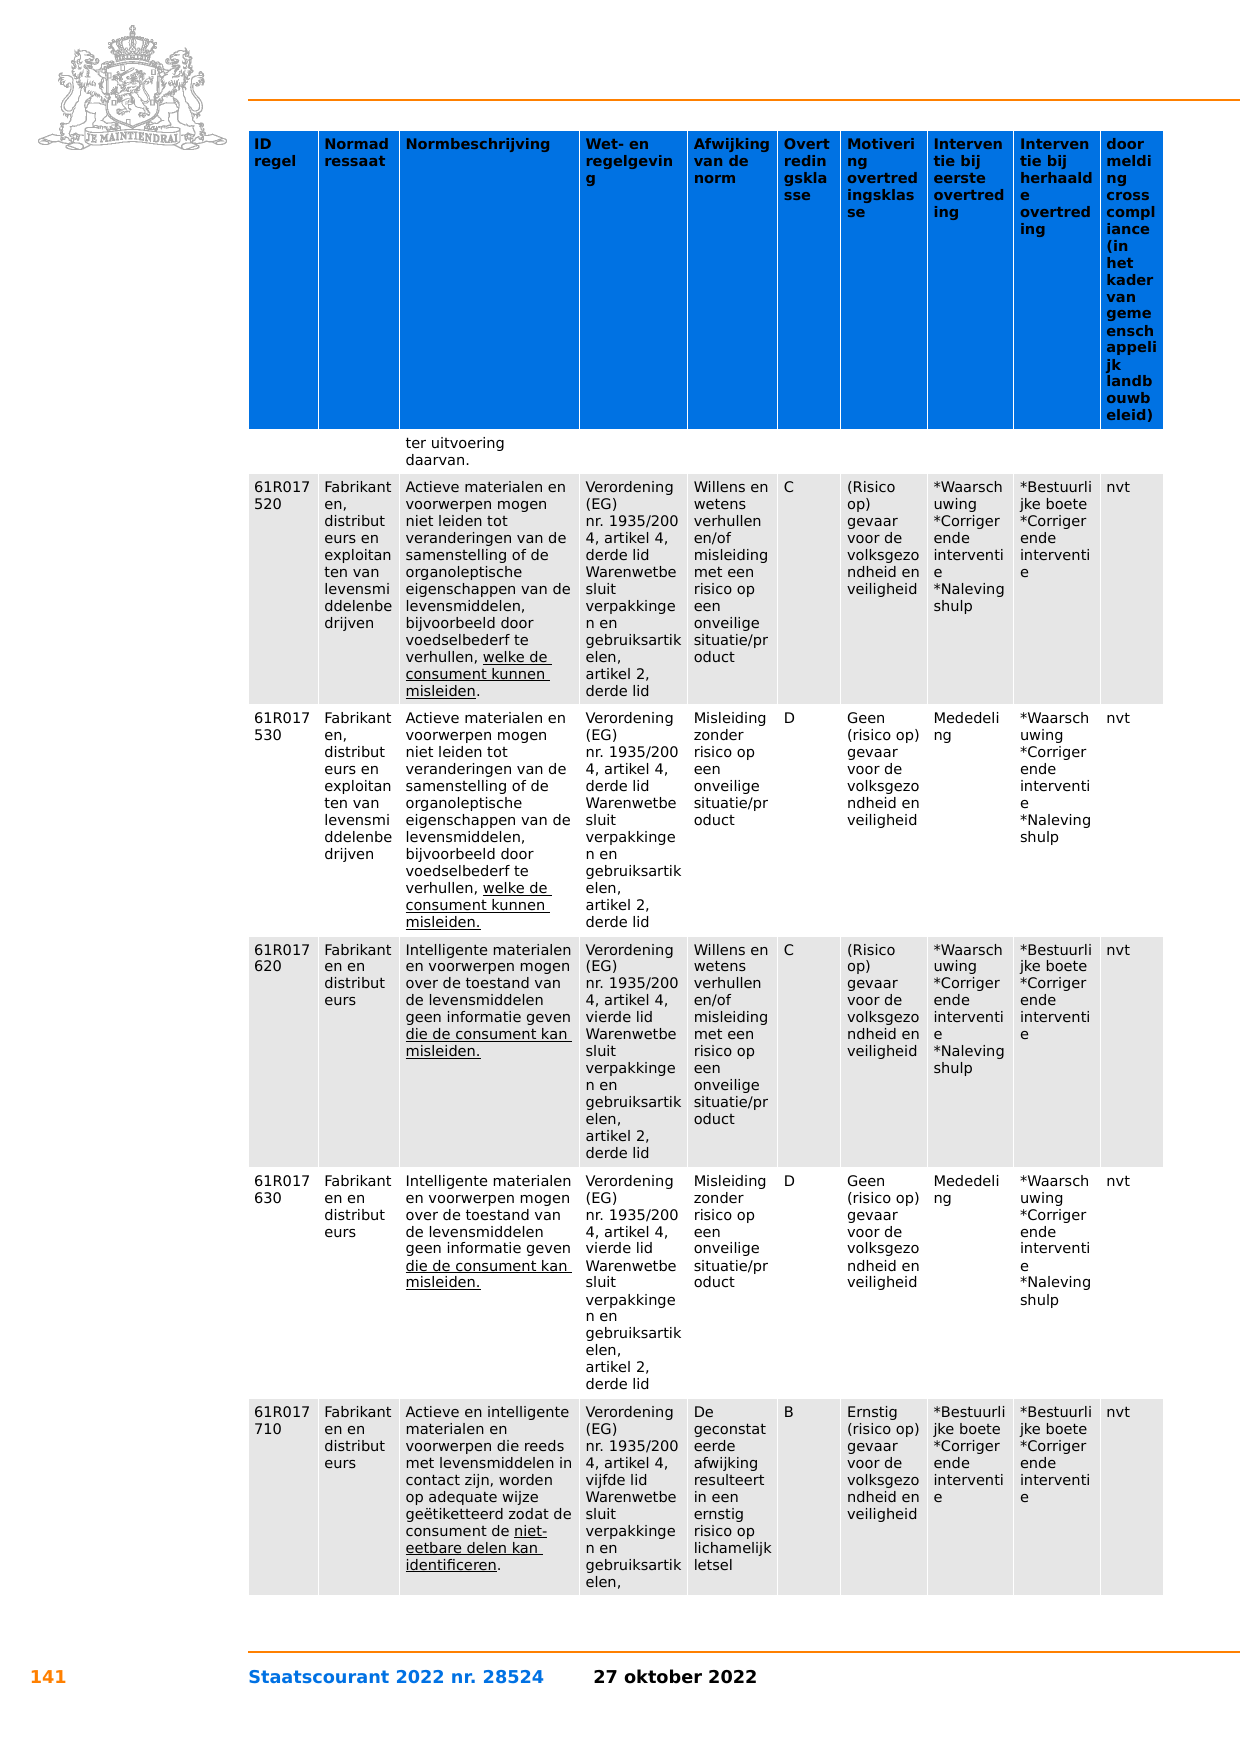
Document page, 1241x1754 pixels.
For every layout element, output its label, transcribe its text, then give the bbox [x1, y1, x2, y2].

table_cell *Waarschuwing *Corrigerende interventie *Nalevingshulp [928, 937, 1013, 1167]
table_header ID regel [249, 131, 318, 429]
table_cell Verordening (EG) nr. 1935/2004, artikel 4, derde lid Warenwetbesluit verpakkingen en gebruiksartikelen, artikel 2, derde lid [580, 706, 687, 936]
table_cell *Bestuurlijke boete *Corrigerende interventie [928, 1399, 1013, 1595]
table_cell Verordening (EG) nr. 1935/2004, artikel 4, vierde lid Warenwetbesluit verpakkingen en gebruiksartikelen, artikel 2, derde lid [580, 1168, 687, 1398]
table_cell [688, 430, 777, 473]
table_cell ter uitvoering daarvan. [400, 430, 579, 473]
table_cell Geen (risico op) gevaar voor de volksgezondheid en veiligheid [841, 1168, 927, 1398]
table_cell Fabrikanten en distributeurs [319, 1168, 399, 1398]
table_cell Actieve materialen en voorwerpen mogen niet leiden tot veranderingen van de samenstelling of de organoleptische eigenschappen van de levensmiddelen, bijvoorbeeld door voedselbederf te verhullen, welke de consument kunnen misleiden. [400, 706, 579, 936]
table_cell 61R017620 [249, 937, 318, 1167]
table_cell nvt [1101, 1168, 1163, 1398]
table_cell [841, 430, 927, 473]
table_cell (Risico op) gevaar voor de volksgezondheid en veiligheid [841, 474, 927, 704]
table_cell Actieve en intelligente materialen en voorwerpen die reeds met levensmiddelen in contact zijn, worden op adequate wijze geëtiketteerd zodat de consument de niet-eetbare delen kan identificeren. [400, 1399, 579, 1595]
table_header Overtredingsklasse [778, 131, 840, 429]
table_cell [249, 430, 318, 473]
table_cell Fabrikanten en distributeurs [319, 1399, 399, 1595]
table_cell (Risico op) gevaar voor de volksgezondheid en veiligheid [841, 937, 927, 1167]
table_cell Intelligente materialen en voorwerpen mogen over de toestand van de levensmiddelen geen informatie geven die de consument kan misleiden. [400, 1168, 579, 1398]
table_cell *Waarschuwing *Corrigerende interventie *Nalevingshulp [928, 474, 1013, 704]
table_header Interventie bij eerste overtreding [928, 131, 1013, 429]
table_cell D [778, 1168, 840, 1398]
table_cell Fabrikanten en distributeurs [319, 937, 399, 1167]
table_cell B [778, 1399, 840, 1595]
table_cell Verordening (EG) nr. 1935/2004, artikel 4, derde lid Warenwetbesluit verpakkingen en gebruiksartikelen, artikel 2, derde lid [580, 474, 687, 704]
table_cell 61R017710 [249, 1399, 318, 1595]
table_cell *Waarschuwing *Corrigerende interventie *Nalevingshulp [1014, 706, 1100, 936]
table_header Normbeschrijving [400, 131, 579, 429]
table_cell Geen (risico op) gevaar voor de volksgezondheid en veiligheid [841, 706, 927, 936]
table_cell Misleiding zonder risico op een onveilige situatie/product [688, 706, 777, 936]
table_cell Willens en wetens verhullen en/of misleiding met een risico op een onveilige situatie/product [688, 474, 777, 704]
table_cell Willens en wetens verhullen en/of misleiding met een risico op een onveilige situatie/product [688, 937, 777, 1167]
table_header Motivering overtredingsklasse [841, 131, 927, 429]
table_cell C [778, 937, 840, 1167]
table_cell [1101, 430, 1163, 473]
table_cell nvt [1101, 706, 1163, 936]
table_header Wet- en regelgeving [580, 131, 687, 429]
table_header Interventie bij herhaalde overtreding [1014, 131, 1100, 429]
table_cell nvt [1101, 937, 1163, 1167]
table_cell [319, 430, 399, 473]
table_cell D [778, 706, 840, 936]
table_cell Fabrikanten, distributeurs en exploitanten van levensmiddelenbedrijven [319, 706, 399, 936]
table_cell Actieve materialen en voorwerpen mogen niet leiden tot veranderingen van de samenstelling of de organoleptische eigenschappen van de levensmiddelen, bijvoorbeeld door voedselbederf te verhullen, welke de consument kunnen misleiden. [400, 474, 579, 704]
table_cell nvt [1101, 474, 1163, 704]
table_cell Fabrikanten, distributeurs en exploitanten van levensmiddelenbedrijven [319, 474, 399, 704]
table_header Afwijking van de norm [688, 131, 777, 429]
table_cell *Bestuurlijke boete *Corrigerende interventie [1014, 474, 1100, 704]
table_cell Misleiding zonder risico op een onveilige situatie/product [688, 1168, 777, 1398]
table_header Normadressaat [319, 131, 399, 429]
table_cell C [778, 474, 840, 704]
table_cell *Bestuurlijke boete *Corrigerende interventie [1014, 937, 1100, 1167]
table_cell [580, 430, 687, 473]
table_cell Verordening (EG) nr. 1935/2004, artikel 4, vierde lid Warenwetbesluit verpakkingen en gebruiksartikelen, artikel 2, derde lid [580, 937, 687, 1167]
table_cell Ernstig (risico op) gevaar voor de volksgezondheid en veiligheid [841, 1399, 927, 1595]
table_cell Verordening (EG) nr. 1935/2004, artikel 4, vijfde lid Warenwetbesluit verpakkingen en gebruiksartikelen, [580, 1399, 687, 1595]
table_cell 61R017530 [249, 706, 318, 936]
table_cell *Waarschuwing *Corrigerende interventie *Nalevingshulp [1014, 1168, 1100, 1398]
table_cell De geconstateerde afwijking resulteert in een ernstig risico op lichamelijk letsel [688, 1399, 777, 1595]
table_cell 61R017630 [249, 1168, 318, 1398]
table_cell *Bestuurlijke boete *Corrigerende interventie [1014, 1399, 1100, 1595]
table_cell [1014, 430, 1100, 473]
table_cell nvt [1101, 1399, 1163, 1595]
table_cell 61R017520 [249, 474, 318, 704]
table_cell Intelligente materialen en voorwerpen mogen over de toestand van de levensmiddelen geen informatie geven die de consument kan misleiden. [400, 937, 579, 1167]
table_cell Mededeling [928, 1168, 1013, 1398]
table_cell [928, 430, 1013, 473]
picture [38, 25, 227, 150]
table_header doormelding cross compliance (in het kader van gemeenschappelijk landbouwbeleid) [1101, 131, 1163, 429]
table_cell Mededeling [928, 706, 1013, 936]
table_cell [778, 430, 840, 473]
